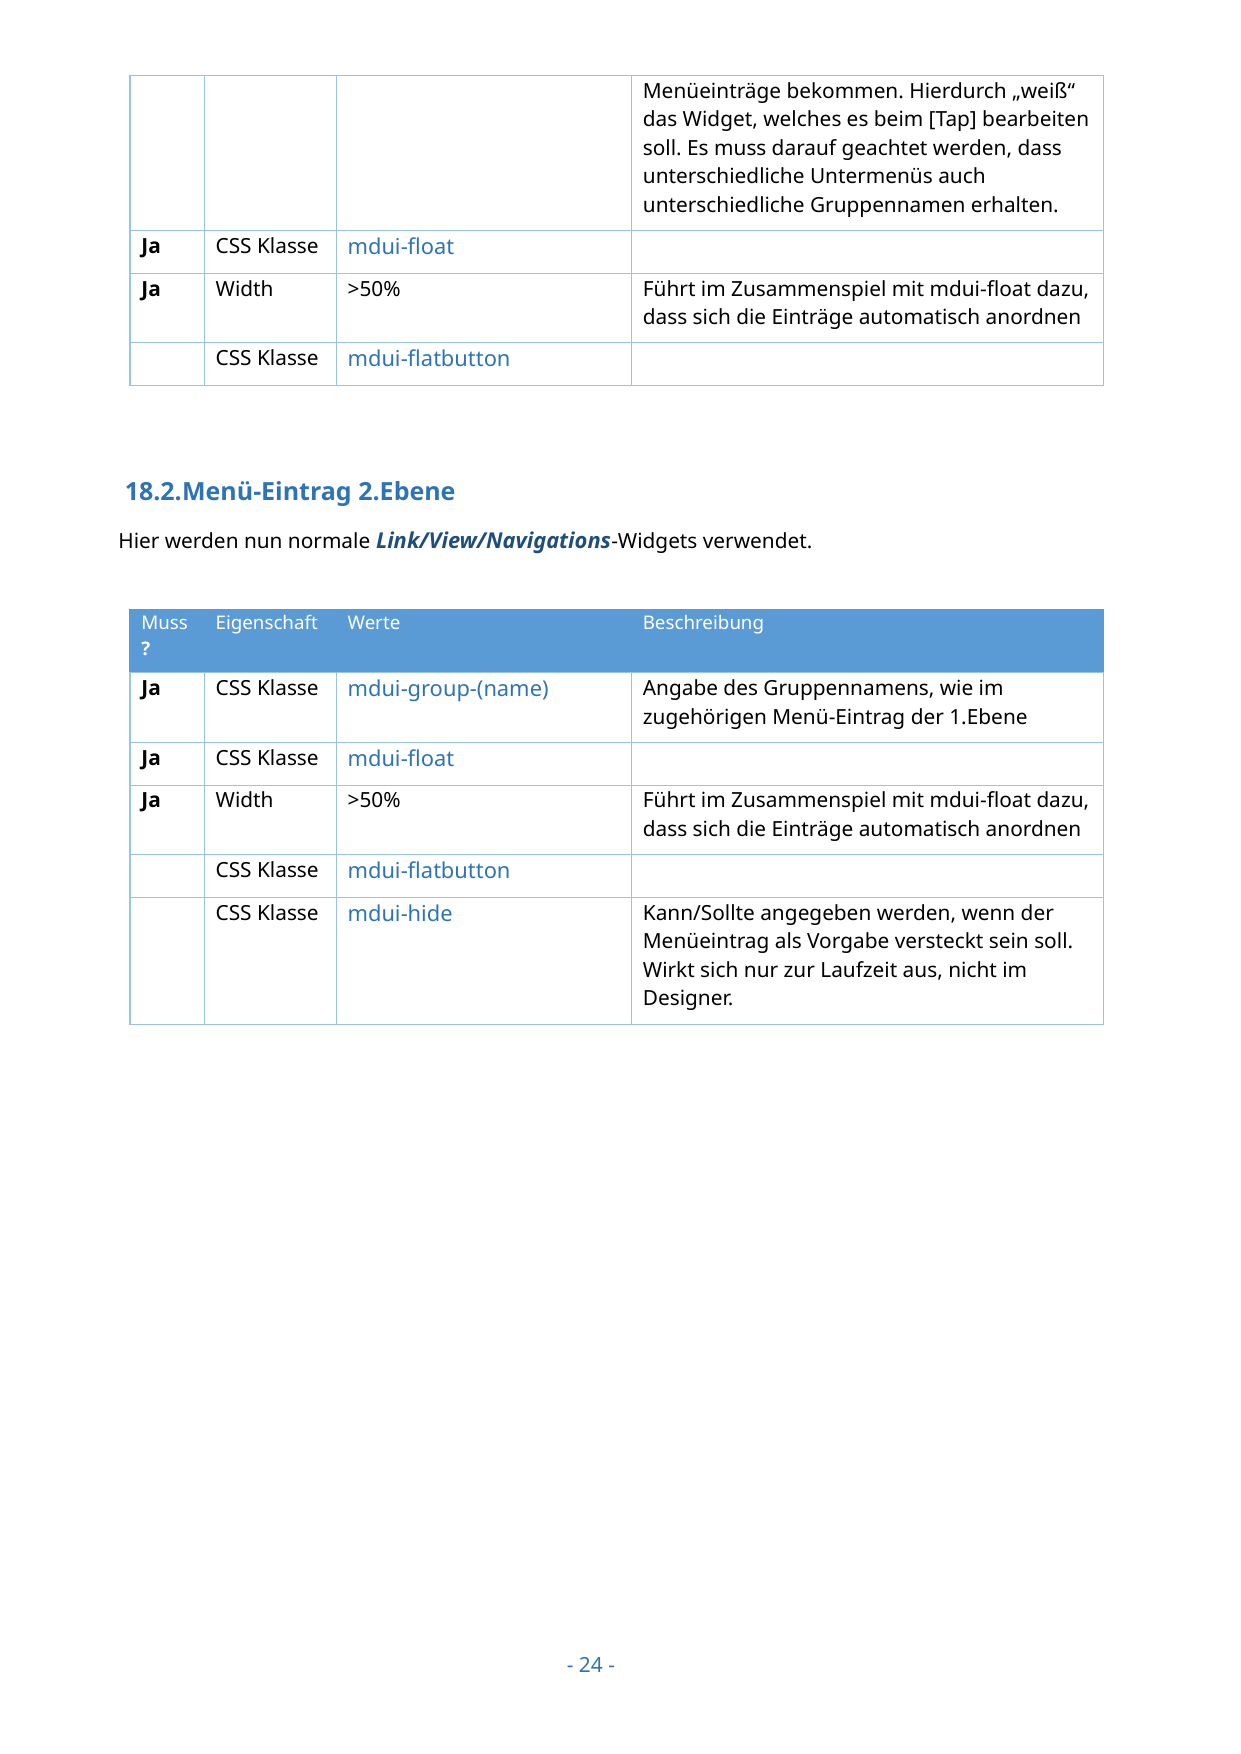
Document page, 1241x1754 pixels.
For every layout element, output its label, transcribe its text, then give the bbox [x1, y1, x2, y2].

table_cell CSS Klasse [205, 343, 336, 385]
table_header Muss? [131, 610, 204, 672]
table_cell Angabe des Gruppennamens, wie im zugehörigen Menü-Eintrag der 1.Ebene [632, 673, 1103, 742]
table_cell CSS Klasse [205, 743, 336, 784]
table_cell Ja [131, 786, 204, 854]
table_cell Width [205, 786, 336, 854]
table_cell mdui-hide [337, 898, 631, 1023]
table_cell mdui-flatbutton [337, 343, 631, 385]
table_cell [632, 231, 1103, 273]
table_cell CSS Klasse [205, 673, 336, 742]
table_cell mdui-flatbutton [337, 855, 631, 897]
table_header Beschreibung [631, 610, 1103, 672]
table_cell [131, 343, 204, 385]
table_cell [337, 76, 631, 230]
table_cell mdui-group-(name) [337, 673, 631, 742]
table_cell [632, 743, 1103, 784]
table_cell Ja [131, 743, 204, 784]
table_cell >50% [337, 786, 631, 854]
table_cell >50% [337, 274, 631, 342]
table_cell CSS Klasse [205, 855, 336, 897]
table_cell Ja [131, 274, 204, 342]
table_cell Führt im Zusammenspiel mit mdui-float dazu, dass sich die Einträge automatisch anordnen [632, 274, 1103, 342]
table_cell [131, 76, 204, 230]
table_cell Width [205, 274, 336, 342]
table_cell mdui-float [337, 743, 631, 784]
table_header Werte [336, 610, 631, 672]
table_cell [131, 898, 204, 1023]
table_cell CSS Klasse [205, 898, 336, 1023]
table_cell Kann/Sollte angegeben werden, wenn der Menüeintrag als Vorgabe versteckt sein soll. Wirkt sich nur zur Laufzeit aus, nicht im Designer. [632, 898, 1103, 1023]
table_cell [632, 343, 1103, 385]
table_cell Ja [131, 673, 204, 742]
table_header Eigenschaft [204, 610, 336, 672]
table_cell mdui-float [337, 231, 631, 273]
table_cell [205, 76, 336, 230]
table_cell CSS Klasse [205, 231, 336, 273]
subtitle Menü-Eintrag 2.Ebene [118, 473, 1169, 507]
table_cell Ja [131, 231, 204, 273]
table_cell Führt im Zusammenspiel mit mdui-float dazu, dass sich die Einträge automatisch anordnen [632, 786, 1103, 854]
table_cell [131, 855, 204, 897]
table_cell Menüeinträge bekommen. Hierdurch „weiß“ das Widget, welches es beim [Tap] bearbeiten soll. Es muss darauf geachtet werden, dass unterschiedliche Untermenüs auch unterschiedliche Gruppennamen erhalten. [632, 76, 1103, 230]
table_cell [632, 855, 1103, 897]
text Hier werden nun normale Link/View/Navigations-Widgets verwendet. [118, 525, 1169, 555]
